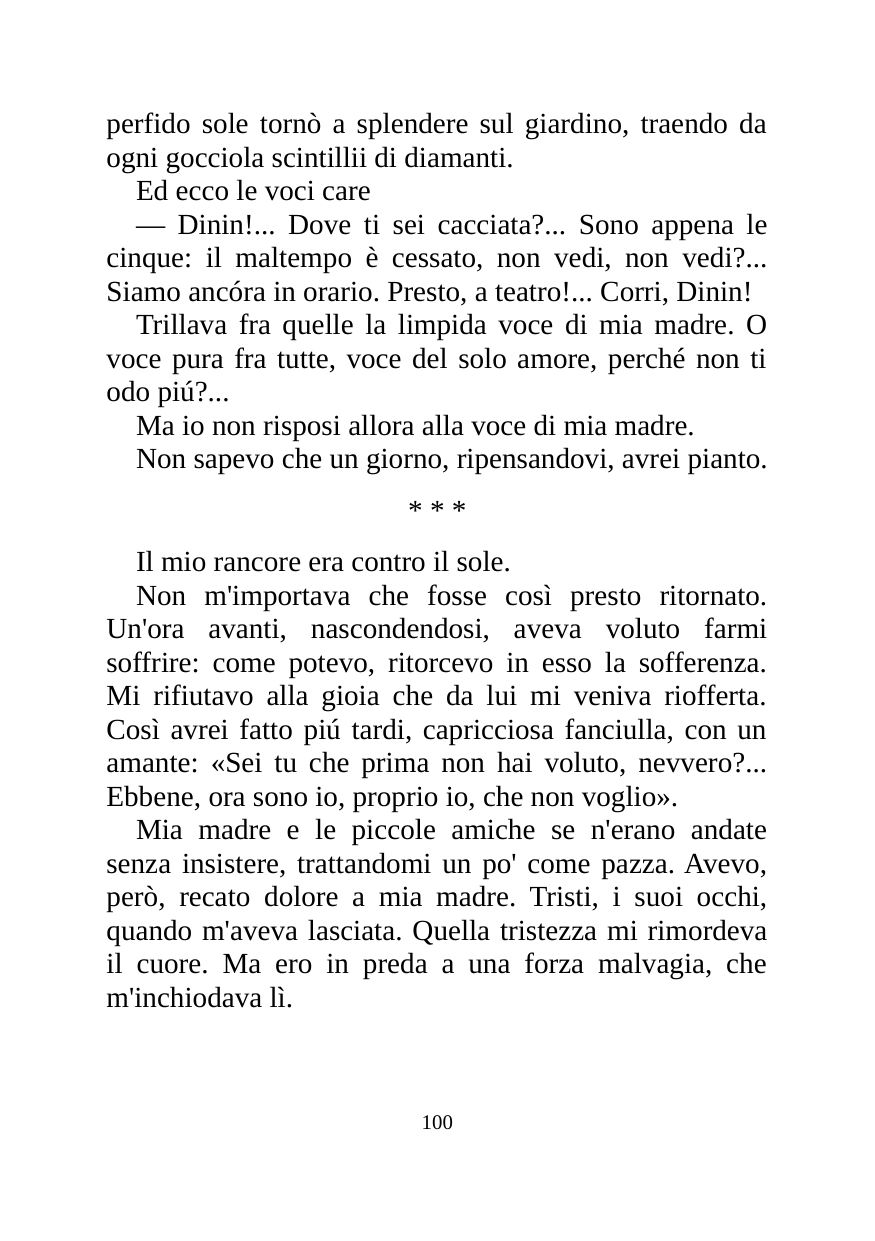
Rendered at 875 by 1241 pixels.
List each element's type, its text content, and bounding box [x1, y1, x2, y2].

text — Dinin!... Dove ti sei cacciata?... Sono appena le cinque: il maltempo è cessato, non vedi, non vedi?... Siamo ancóra in orario. Presto, a teatro!... Corri, Dinin! [106, 207, 768, 307]
text Il mio rancore era contro il sole. [106, 544, 768, 578]
text Ed ecco le voci care [106, 173, 768, 207]
text Trillava fra quelle la limpida voce di mia madre. O voce pura fra tutte, voce del solo amore, perché non ti odo piú?... [106, 307, 768, 408]
text Ma io non risposi allora alla voce di mia madre. [106, 408, 768, 442]
text Non sapevo che un giorno, ripensandovi, avrei pianto. [106, 442, 768, 475]
text perfido sole tornò a splendere sul giardino, traendo da ogni gocciola scintillii di diamanti. [106, 106, 768, 173]
text * * * [106, 493, 768, 526]
text Mia madre e le piccole amiche se n'erano andate senza insistere, trattandomi un po' come pazza. Avevo, però, recato dolore a mia madre. Tristi, i suoi occhi, quando m'aveva lasciata. Quella tristezza mi rimordeva il cuore. Ma ero in preda a una forza malvagia, che m'inchiodava lì. [106, 812, 768, 1014]
text Non m'importava che fosse così presto ritornato. Un'ora avanti, nascondendosi, aveva voluto farmi soffrire: come potevo, ritorcevo in esso la sofferenza. Mi rifiutavo alla gioia che da lui mi veniva riofferta. Così avrei fatto piú tardi, capricciosa fanciulla, con un amante: «Sei tu che prima non hai voluto, nevvero?... Ebbene, ora sono io, proprio io, che non voglio». [106, 578, 768, 812]
